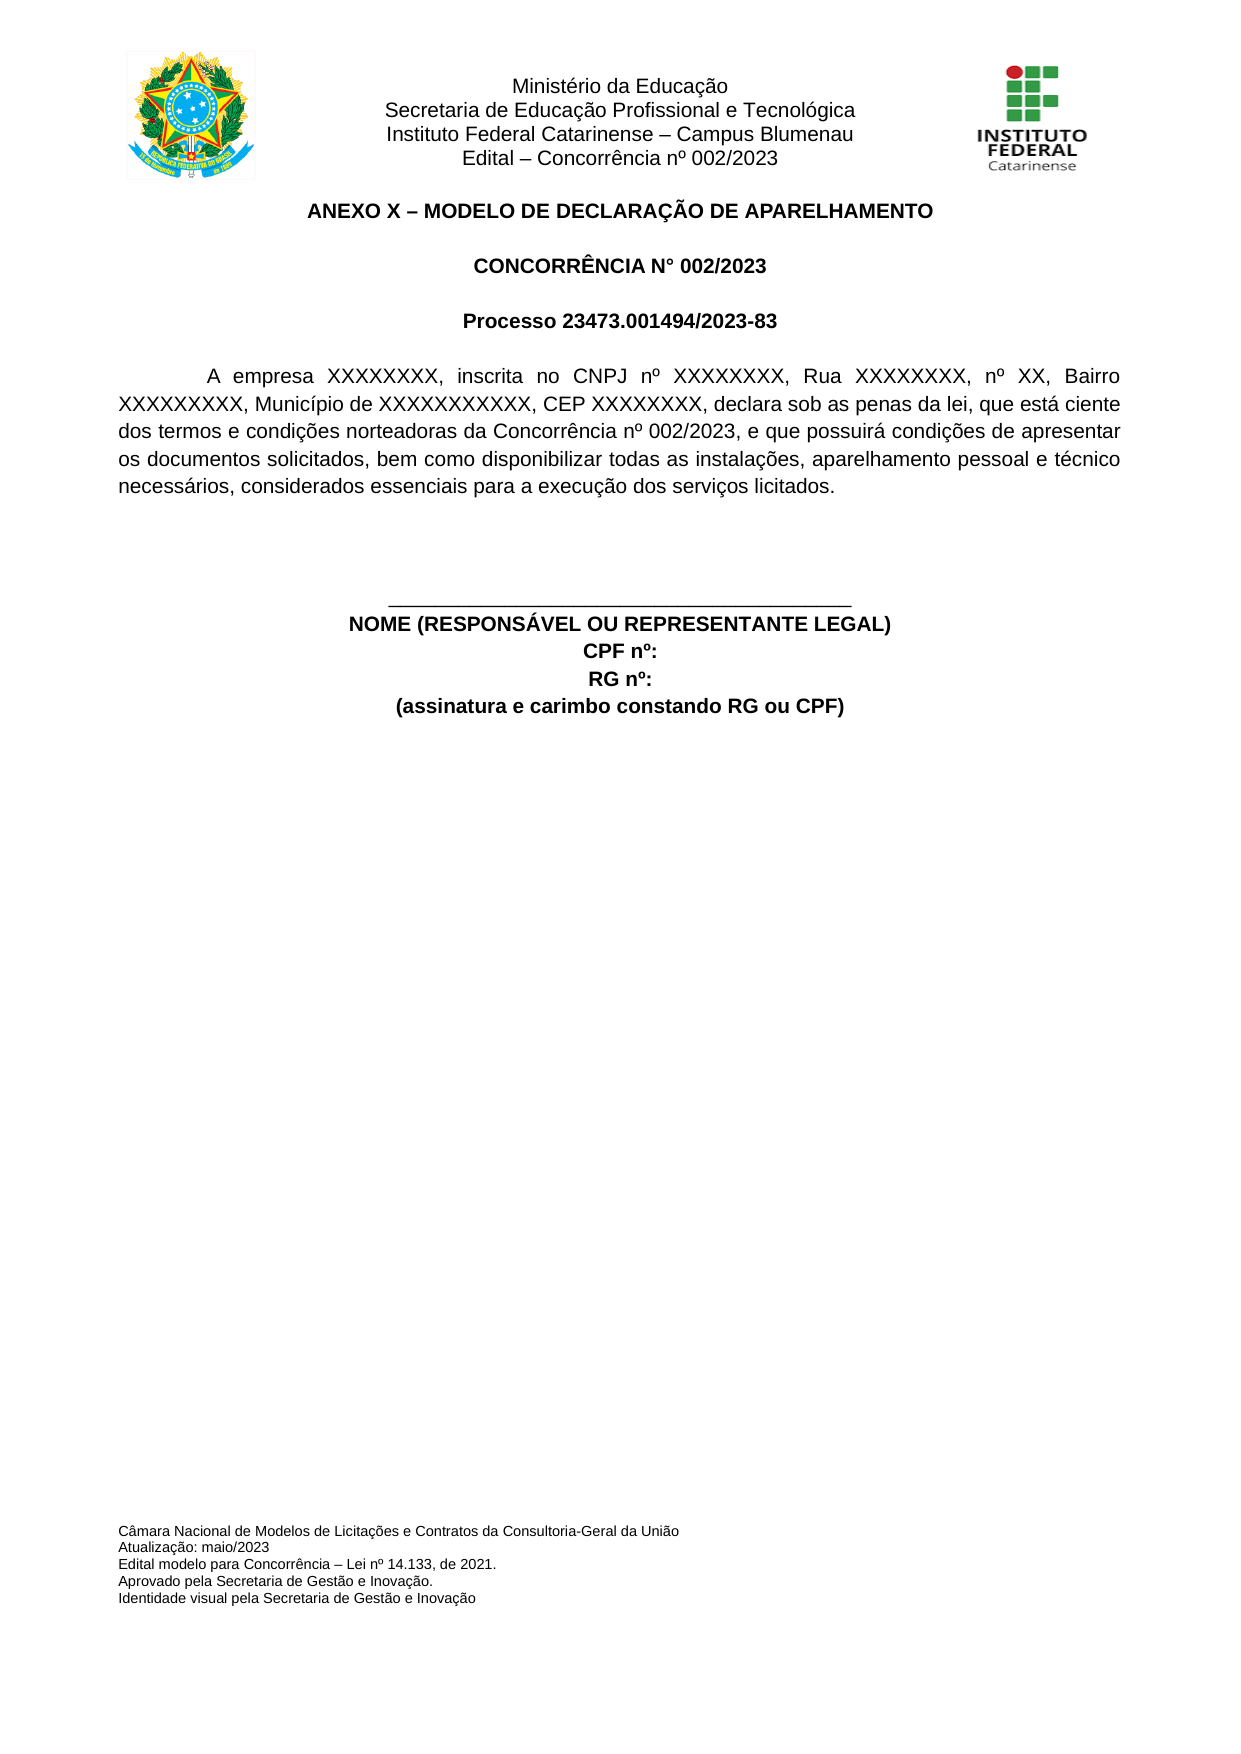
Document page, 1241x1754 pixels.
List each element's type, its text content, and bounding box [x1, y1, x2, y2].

picture [222, 163, 231, 169]
picture [963, 54, 1102, 182]
text Processo 23473.001494/2023-83 [118, 309, 1122, 333]
text RG nº: [118, 667, 1122, 691]
text (assinatura e carimbo constando RG ou CPF) [118, 694, 1122, 718]
text CPF nº: [118, 639, 1122, 663]
text CONCORRÊNCIA N° 002/2023 [118, 254, 1122, 278]
picture [152, 152, 167, 162]
text A empresa XXXXXXXX, inscrita no CNPJ nº XXXXXXXX, Rua XXXXXXXX, nº XX, Bairro XXXXXXXXX, Município de XXXXXXXXXXX, CEP XXXXXXXX, declara sob as penas da lei, que está ciente dos termos e condições norteadoras da Concorrência nº 002/2023, e que possuirá condições de apresentar os documentos solicitados, bem como disponibilizar todas as instalações, aparelhamento pessoal e técnico necessários, considerados essenciais para a execução dos serviços licitados. [118, 364, 1122, 498]
text ANEXO X – MODELO DE DECLARAÇÃO DE APARELHAMENTO [118, 199, 1122, 223]
picture [209, 148, 254, 178]
picture [128, 147, 174, 178]
text ________________________________________ [118, 584, 1122, 608]
picture [216, 156, 224, 162]
picture [128, 52, 254, 178]
text NOME (RESPONSÁVEL OU REPRESENTANTE LEGAL) [118, 612, 1122, 636]
